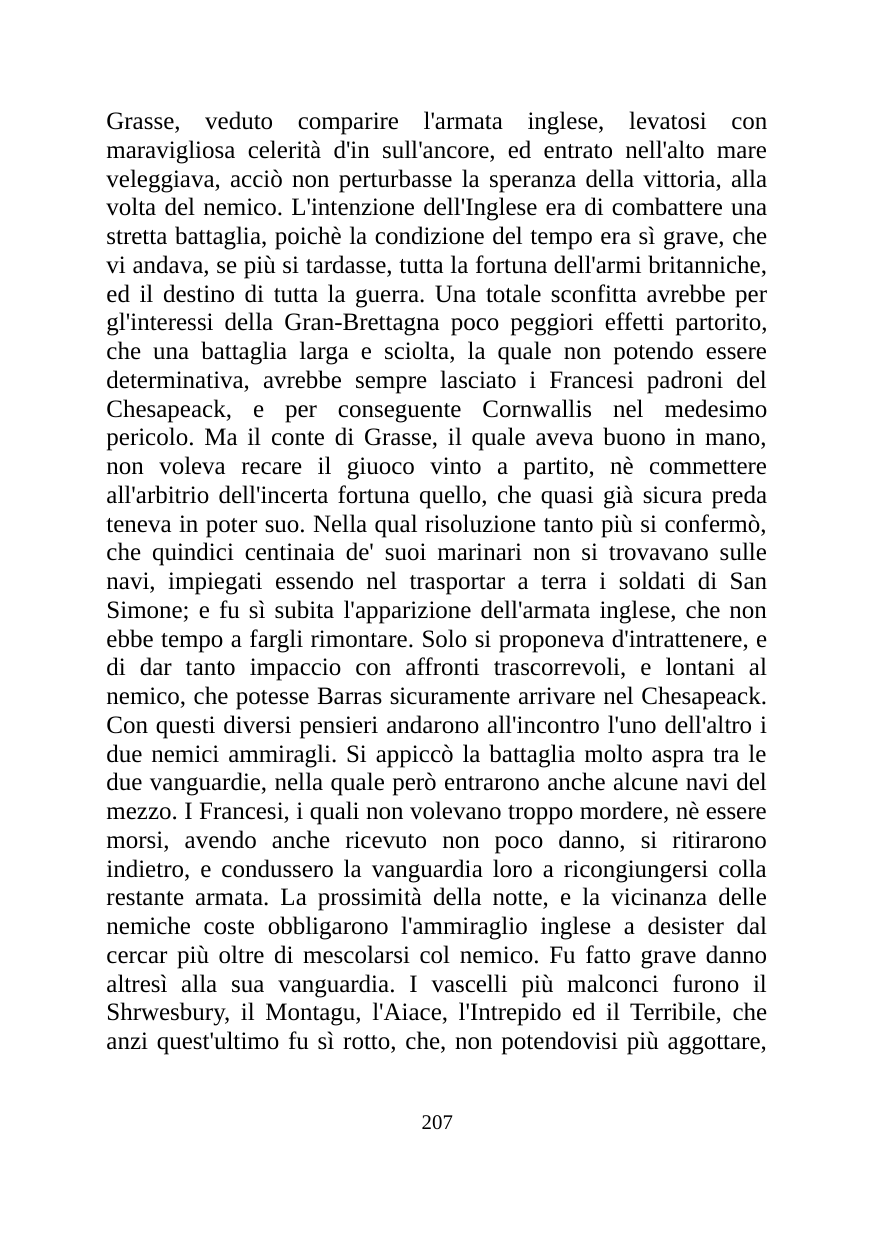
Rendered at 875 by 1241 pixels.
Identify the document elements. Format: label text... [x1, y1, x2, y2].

text Grasse, veduto comparire l'armata inglese, levatosi con maravigliosa celerità d'in sull'ancore, ed entrato nell'alto mare veleggiava, acciò non perturbasse la speranza della vittoria, alla volta del nemico. L'intenzione dell'Inglese era di combattere una stretta battaglia, poichè la condizione del tempo era sì grave, che vi andava, se più si tardasse, tutta la fortuna dell'armi britanniche, ed il destino di tutta la guerra. Una totale sconfitta avrebbe per gl'interessi della Gran-Brettagna poco peggiori effetti partorito, che una battaglia larga e sciolta, la quale non potendo essere determinativa, avrebbe sempre lasciato i Francesi padroni del Chesapeack, e per conseguente Cornwallis nel medesimo pericolo. Ma il conte di Grasse, il quale aveva buono in mano, non voleva recare il giuoco vinto a partito, nè commettere all'arbitrio dell'incerta fortuna quello, che quasi già sicura preda teneva in poter suo. Nella qual risoluzione tanto più si confermò, che quindici centinaia de' suoi marinari non si trovavano sulle navi, impiegati essendo nel trasportar a terra i soldati di San Simone; e fu sì subita l'apparizione dell'armata inglese, che non ebbe tempo a fargli rimontare. Solo si proponeva d'intrattenere, e di dar tanto impaccio con affronti trascorrevoli, e lontani al nemico, che potesse Barras sicuramente arrivare nel Chesapeack. Con questi diversi pensieri andarono all'incontro l'uno dell'altro i due nemici ammiragli. Si appiccò la battaglia molto aspra tra le due vanguardie, nella quale però entrarono anche alcune navi del mezzo. I Francesi, i quali non volevano troppo mordere, nè essere morsi, avendo anche ricevuto non poco danno, si ritirarono indietro, e condussero la vanguardia loro a ricongiungersi colla restante armata. La prossimità della notte, e la vicinanza delle nemiche coste obbligarono l'ammiraglio inglese a desister dal cercar più oltre di mescolarsi col nemico. Fu fatto grave danno altresì alla sua vanguardia. I vascelli più malconci furono il Shrwesbury, il Montagu, l'Aiace, l'Intrepido ed il Terribile, che anzi quest'ultimo fu sì rotto, che, non potendovisi più aggottare, [106, 106, 768, 1055]
